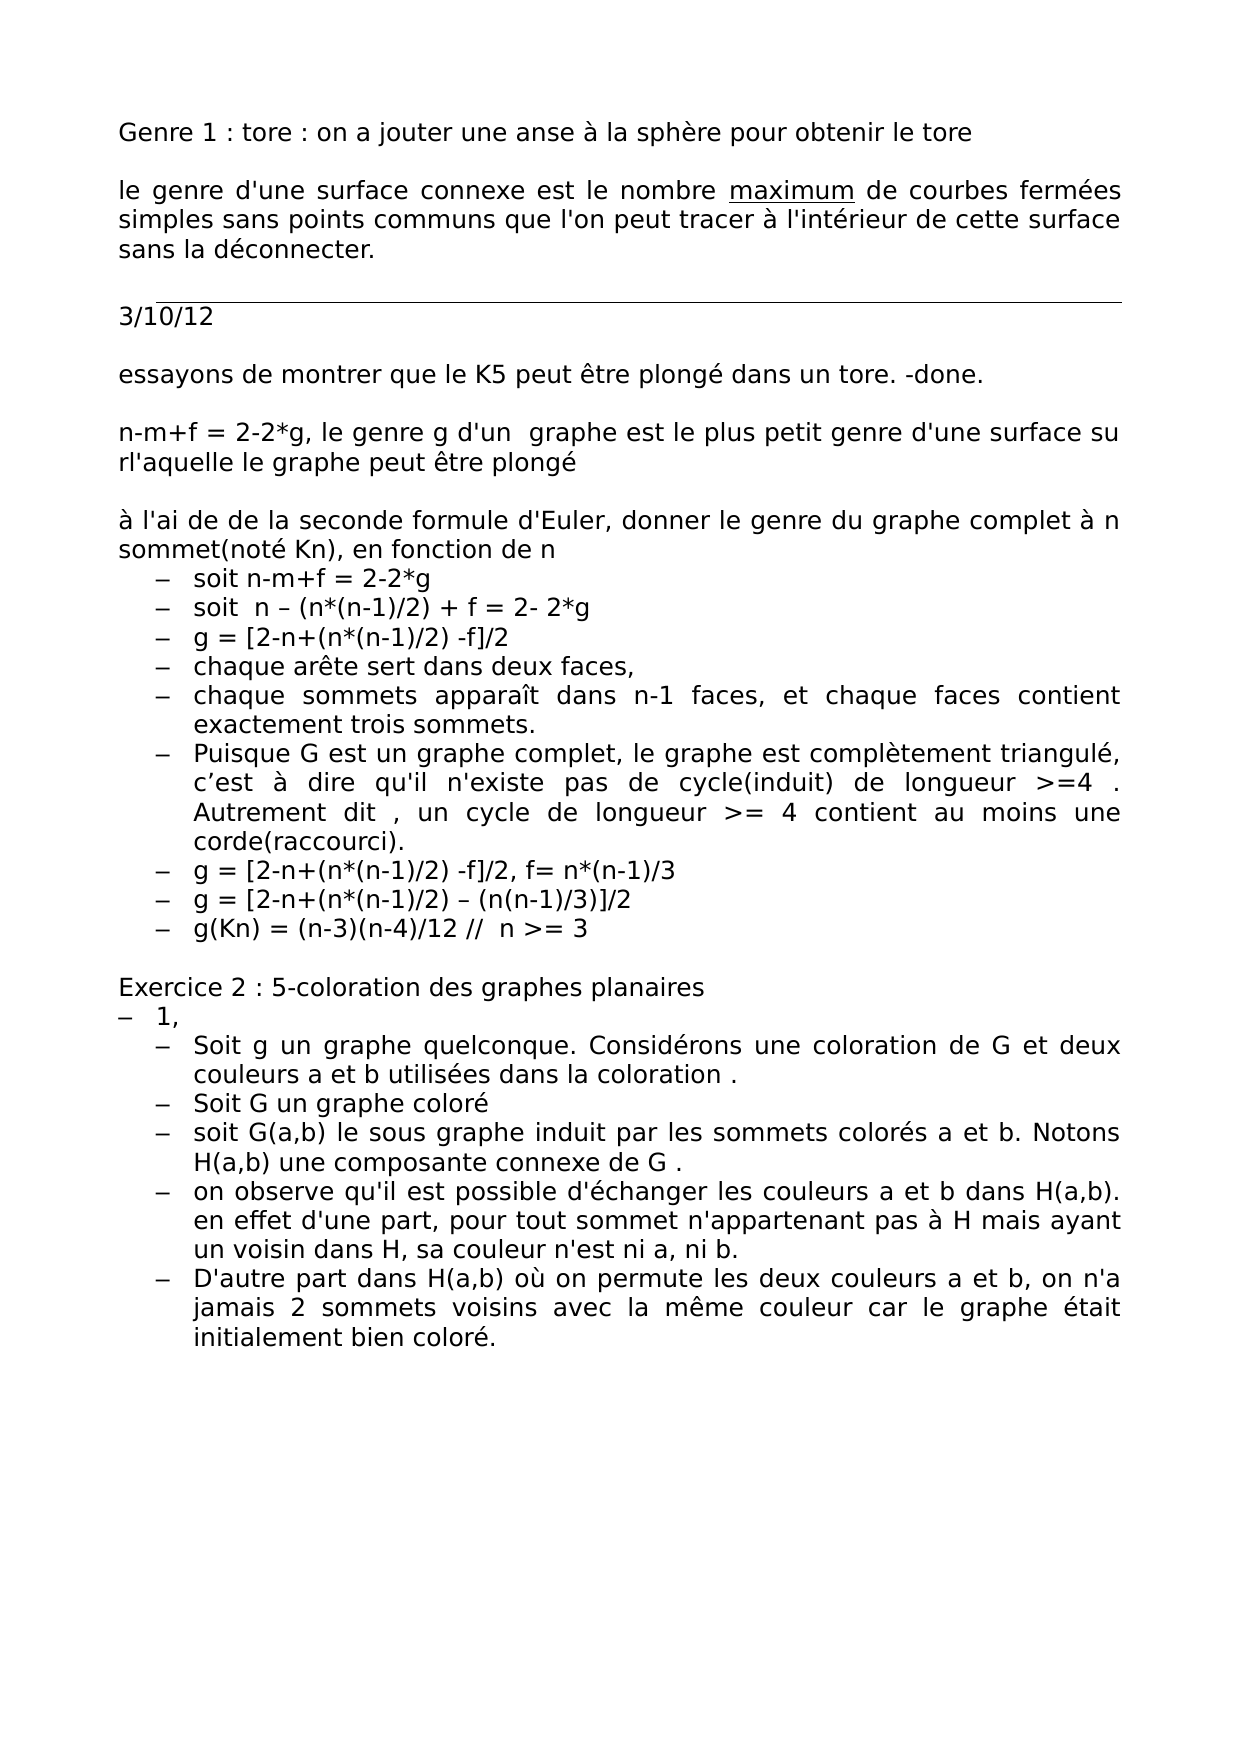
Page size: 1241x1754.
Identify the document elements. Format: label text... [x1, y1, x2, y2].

list chaque arête sert dans deux faces, [156, 652, 1122, 681]
list 1, [118, 1002, 1122, 1031]
list Puisque G est un graphe complet, le graphe est complètement triangulé, c’est à dire qu'il n'existe pas de cycle(induit) de longueur >=4 . Autrement dit , un cycle de longueur >= 4 contient au moins une corde(raccourci). [156, 739, 1122, 856]
list g = [2-n+(n*(n-1)/2) -f]/2 [156, 623, 1122, 652]
list soit G(a,b) le sous graphe induit par les sommets colorés a et b. Notons H(a,b) une composante connexe de G . [156, 1119, 1122, 1177]
list Soit G un graphe coloré [156, 1089, 1122, 1119]
list on observe qu'il est possible d'échanger les couleurs a et b dans H(a,b). en effet d'une part, pour tout sommet n'appartenant pas à H mais ayant un voisin dans H, sa couleur n'est ni a, ni b. [156, 1177, 1122, 1264]
list Soit g un graphe quelconque. Considérons une coloration de G et deux couleurs a et b utilisées dans la coloration . [156, 1031, 1122, 1089]
list D'autre part dans H(a,b) où on permute les deux couleurs a et b, on n'a jamais 2 sommets voisins avec la même couleur car le graphe était initialement bien coloré. [156, 1264, 1122, 1352]
list soit n-m+f = 2-2*g [156, 564, 1122, 594]
text Exercice 2 : 5-coloration des graphes planaires [118, 973, 1122, 1002]
list g(Kn) = (n-3)(n-4)/12 // n >= 3 [156, 914, 1122, 944]
text n-m+f = 2-2*g, le genre g d'un graphe est le plus petit genre d'une surface su rl'aquelle le graphe peut être plongé [118, 419, 1122, 477]
list g = [2-n+(n*(n-1)/2) – (n(n-1)/3)]/2 [156, 885, 1122, 914]
text à l'ai de de la seconde formule d'Euler, donner le genre du graphe complet à n sommet(noté Kn), en fonction de n [118, 506, 1122, 564]
text Genre 1 : tore : on a jouter une anse à la sphère pour obtenir le tore [118, 118, 1122, 147]
list chaque sommets apparaît dans n-1 faces, et chaque faces contient exactement trois sommets. [156, 681, 1122, 739]
text essayons de montrer que le K5 peut être plongé dans un tore. -done. [118, 360, 1122, 389]
text 3/10/12 [118, 302, 1122, 331]
text le genre d'une surface connexe est le nombre maximum de courbes fermées simples sans points communs que l'on peut tracer à l'intérieur de cette surface sans la déconnecter. [118, 176, 1122, 264]
list soit n – (n*(n-1)/2) + f = 2- 2*g [156, 594, 1122, 623]
list g = [2-n+(n*(n-1)/2) -f]/2, f= n*(n-1)/3 [156, 856, 1122, 885]
